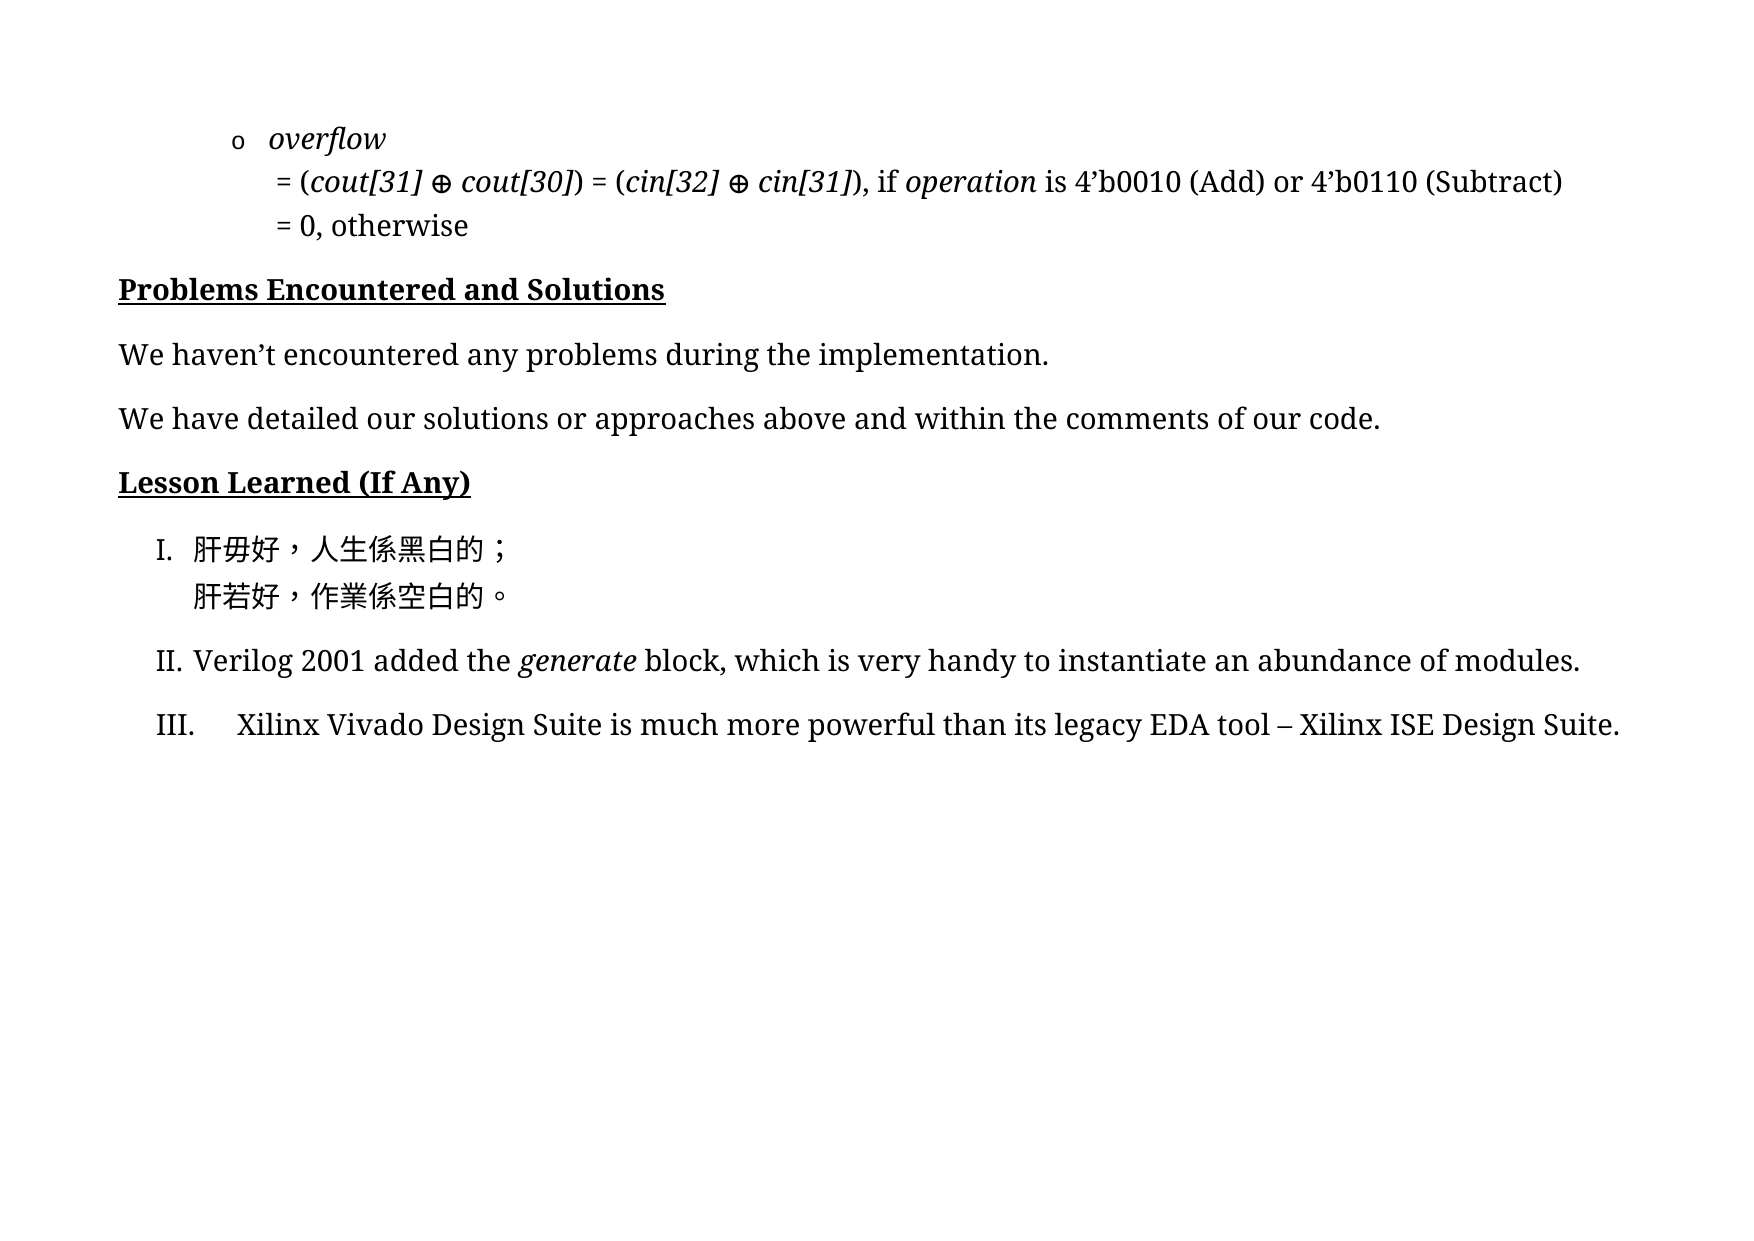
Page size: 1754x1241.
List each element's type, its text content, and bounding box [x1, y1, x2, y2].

list Verilog 2001 added the generate block, which is very handy to instantiate an abundance of modules. [156, 640, 1636, 680]
text Problems Encountered and Solutions [118, 270, 1636, 309]
text We haven’t encountered any problems during the implementation. [118, 334, 1636, 374]
text We have detailed our solutions or approaches above and within the comments of our code. [118, 398, 1636, 438]
list 肝毋好，人生係黑白的； 肝若好，作業係空白的。 [156, 527, 1636, 616]
list overflow = (cout[31] ⊕ cout[30]) = (cin[32] ⊕ cin[31]), if operation is 4’b0010 (Add) or 4’b0110 (Subtract) = 0, otherwise [231, 118, 1636, 245]
text Lesson Learned (If Any) [118, 462, 1636, 502]
list Xilinx Vivado Design Suite is much more powerful than its legacy EDA tool – Xilinx ISE Design Suite. [156, 705, 1636, 744]
